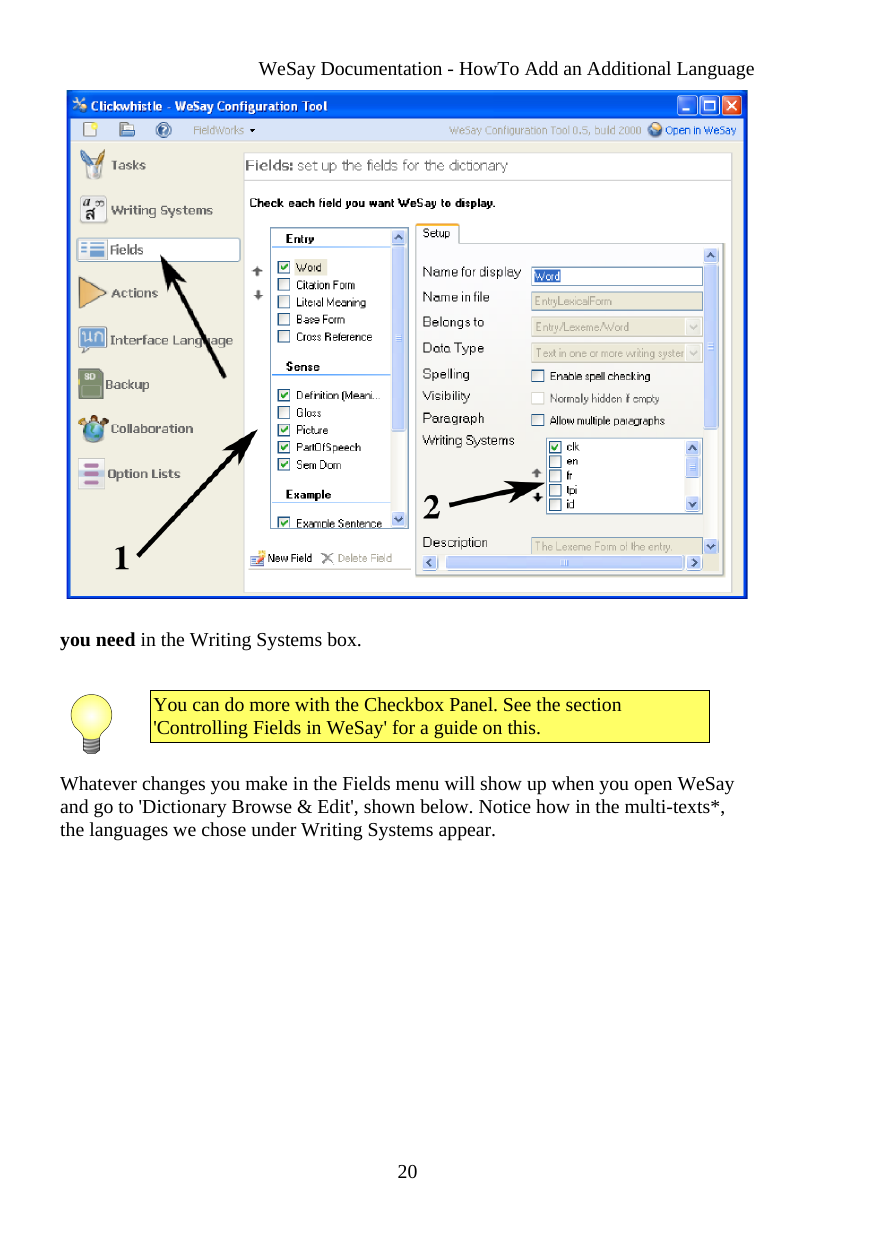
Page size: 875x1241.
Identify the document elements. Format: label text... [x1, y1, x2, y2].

text You can do more with the Checkbox Panel. See the section 'Controlling Fields in WeSay' for a guide on this. [151, 691, 709, 742]
text you need in the Writing Systems box. [60, 599, 754, 651]
picture [60, 693, 121, 754]
picture [66, 90, 748, 599]
text Whatever changes you make in the Fields menu will show up when you open WeSay and go to 'Dictionary Browse & Edit', shown below. Notice how in the multi-texts*, the languages we chose under Writing Systems appear. [60, 772, 754, 841]
